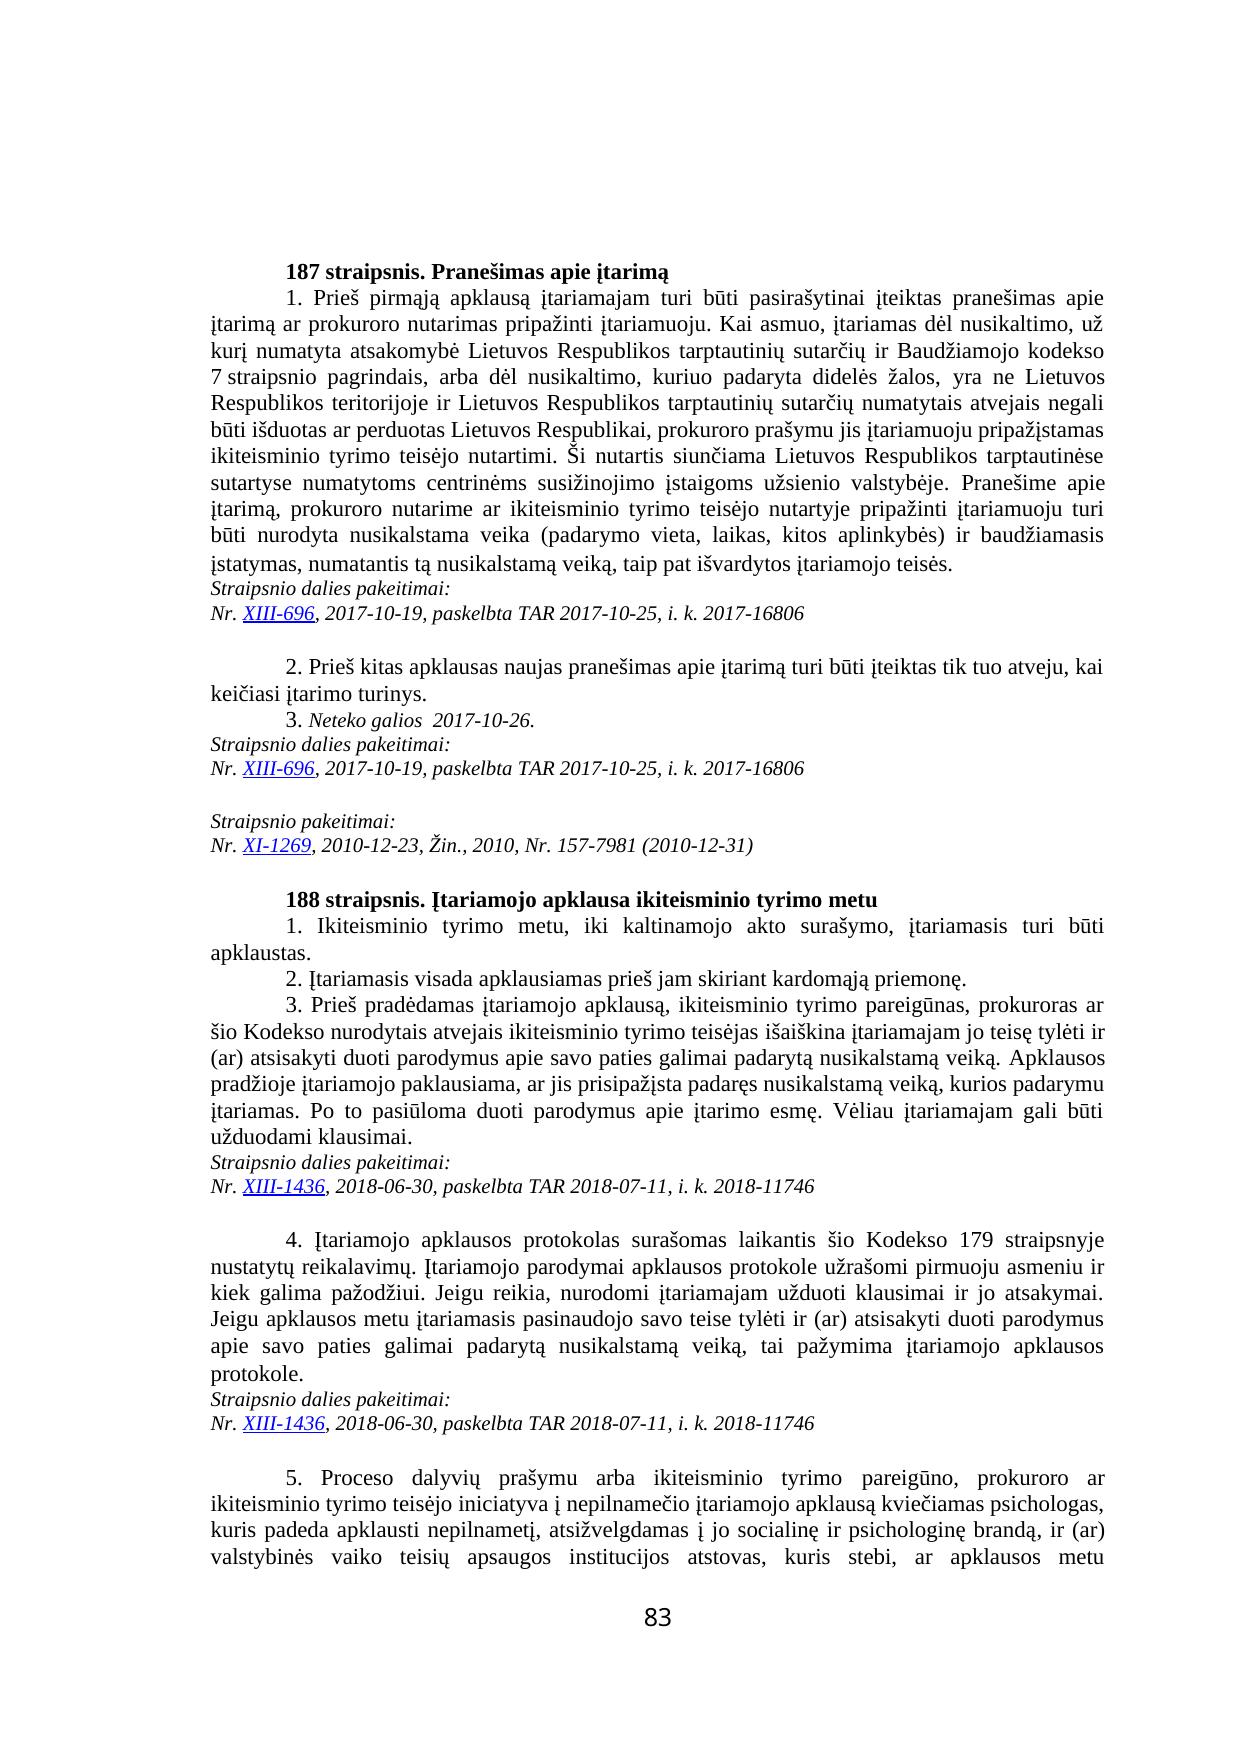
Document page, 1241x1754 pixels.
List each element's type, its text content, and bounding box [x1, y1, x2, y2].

text Straipsnio dalies pakeitimai: [210, 1387, 1105, 1411]
text 2. Prieš kitas apklausas naujas pranešimas apie įtarimą turi būti įteiktas tik tuo atveju, kai keičiasi įtarimo turinys. [210, 653, 1105, 706]
text 1. Ikiteisminio tyrimo metu, iki kaltinamojo akto surašymo, įtariamasis turi būti apklaustas. [210, 912, 1105, 965]
text Straipsnio dalies pakeitimai: [210, 1149, 1105, 1174]
text Straipsnio dalies pakeitimai: [210, 576, 1105, 600]
text 4. Įtariamojo apklausos protokolas surašomas laikantis šio Kodekso 179 straipsnyje nustatytų reikalavimų. Įtariamojo parodymai apklausos protokole užrašomi pirmuoju asmeniu ir kiek galima pažodžiui. Jeigu reikia, nurodomi įtariamajam užduoti klausimai ir jo atsakymai. Jeigu apklausos metu įtariamasis pasinaudojo savo teise tylėti ir (ar) atsisakyti duoti parodymus apie savo paties galimai padarytą nusikalstamą veiką, tai pažymima įtariamojo apklausos protokole. [210, 1226, 1105, 1387]
text 3. Prieš pradėdamas įtariamojo apklausą, ikiteisminio tyrimo pareigūnas, prokuroras ar šio Kodekso nurodytais atvejais ikiteisminio tyrimo teisėjas išaiškina įtariamajam jo teisę tylėti ir (ar) atsisakyti duoti parodymus apie savo paties galimai padarytą nusikalstamą veiką. Apklausos pradžioje įtariamojo paklausiama, ar jis prisipažįsta padaręs nusikalstamą veiką, kurios padarymu įtariamas. Po to pasiūloma duoti parodymus apie įtarimo esmę. Vėliau įtariamajam gali būti užduodami klausimai. [210, 991, 1105, 1149]
text Nr. XIII-1436, 2018-06-30, paskelbta TAR 2018-07-11, i. k. 2018-11746 [210, 1411, 1105, 1435]
text 188 straipsnis. Įtariamojo apklausa ikiteisminio tyrimo metu [210, 886, 1105, 912]
text Straipsnio dalies pakeitimai: [210, 732, 1105, 756]
text Straipsnio pakeitimai: [210, 809, 1105, 833]
text 3. Neteko galios 2017-10-26. [210, 706, 1105, 732]
text 1. Prieš pirmąją apklausą įtariamajam turi būti pasirašytinai įteiktas pranešimas apie įtarimą ar prokuroro nutarimas pripažinti įtariamuoju. Kai asmuo, įtariamas dėl nusikaltimo, už kurį numatyta atsakomybė Lietuvos Respublikos tarptautinių sutarčių ir Baudžiamojo kodekso 7 straipsnio pagrindais, arba dėl nusikaltimo, kuriuo padaryta didelės žalos, yra ne Lietuvos Respublikos teritorijoje ir Lietuvos Respublikos tarptautinių sutarčių numatytais atvejais negali būti išduotas ar perduotas Lietuvos Respublikai, prokuroro prašymu jis įtariamuoju pripažįstamas ikiteisminio tyrimo teisėjo nutartimi. Ši nutartis siunčiama Lietuvos Respublikos tarptautinėse sutartyse numatytoms centrinėms susižinojimo įstaigoms užsienio valstybėje. Pranešime apie įtarimą, prokuroro nutarime ar ikiteisminio tyrimo teisėjo nutartyje pripažinti įtariamuoju turi būti nurodyta nusikalstama veika (padarymo vieta, laikas, kitos aplinkybės) ir baudžiamasis įstatymas, numatantis tą nusikalstamą veiką, taip pat išvardytos įtariamojo teisės. [210, 284, 1105, 576]
text Nr. XIII-1436, 2018-06-30, paskelbta TAR 2018-07-11, i. k. 2018-11746 [210, 1174, 1105, 1198]
text Nr. XIII-696, 2017-10-19, paskelbta TAR 2017-10-25, i. k. 2017-16806 [210, 600, 1105, 624]
text 187 straipsnis. Pranešimas apie įtarimą [210, 258, 1105, 284]
text Nr. XI-1269, 2010-12-23, Žin., 2010, Nr. 157-7981 (2010-12-31) [210, 833, 1105, 857]
text Nr. XIII-696, 2017-10-19, paskelbta TAR 2017-10-25, i. k. 2017-16806 [210, 756, 1105, 780]
text 5. Proceso dalyvių prašymu arba ikiteisminio tyrimo pareigūno, prokuroro ar ikiteisminio tyrimo teisėjo iniciatyva į nepilnamečio įtariamojo apklausą kviečiamas psichologas, kuris padeda apklausti nepilnametį, atsižvelgdamas į jo socialinę ir psichologinę brandą, ir (ar) valstybinės vaiko teisių apsaugos institucijos atstovas, kuris stebi, ar apklausos metu [210, 1464, 1105, 1569]
text 2. Įtariamasis visada apklausiamas prieš jam skiriant kardomąją priemonę. [210, 965, 1105, 991]
